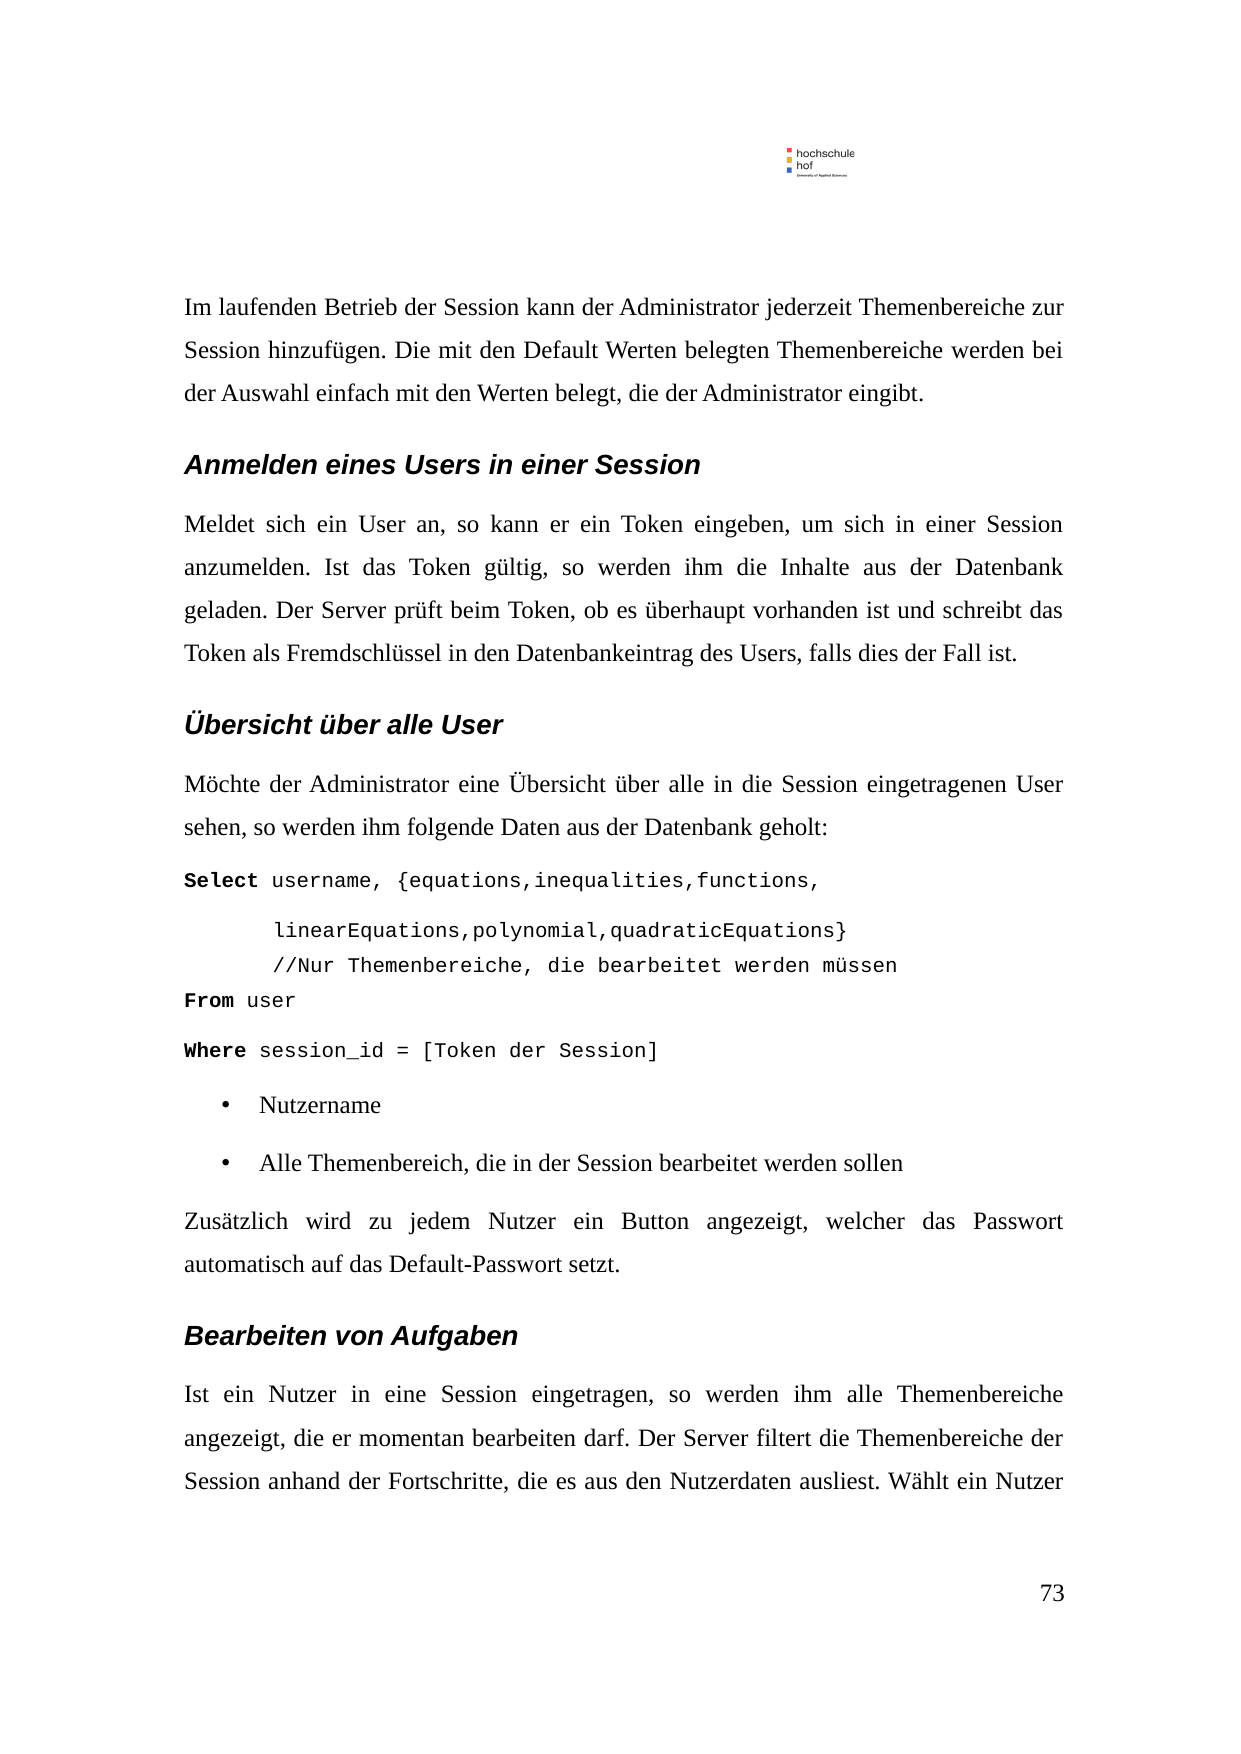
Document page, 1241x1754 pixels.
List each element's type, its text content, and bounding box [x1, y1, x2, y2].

subtitle Übersicht über alle User [184, 708, 1064, 740]
text Zusätzlich wird zu jedem Nutzer ein Button angezeigt, welcher das Passwort automatisch auf das Default-Passwort setzt. [184, 1206, 1064, 1278]
text Möchte der Administrator eine Übersicht über alle in die Session eingetragenen User sehen, so werden ihm folgende Daten aus der Datenbank geholt: [184, 769, 1064, 841]
text linearEquations,polynomial,quadraticEquations} [272, 920, 1064, 943]
text Im laufenden Betrieb der Session kann der Administrator jederzeit Themenbereiche zur Session hinzufügen. Die mit den Default Werten belegten Themenbereiche werden bei der Auswahl einfach mit den Werten belegt, die der Administrator eingibt. [184, 292, 1064, 407]
text //Nur Themenbereiche, die bearbeitet werden müssen [272, 955, 1064, 979]
text Select username, {equations,inequalities,functions, [184, 870, 1064, 893]
subtitle Bearbeiten von Aufgaben [184, 1319, 1064, 1351]
list Nutzername [221, 1091, 1064, 1119]
list Alle Themenbereich, die in der Session bearbeitet werden sollen [221, 1148, 1064, 1177]
text From user [184, 991, 1064, 1014]
text Meldet sich ein User an, so kann er ein Token eingeben, um sich in einer Session anzumelden. Ist das Token gültig, so werden ihm die Inhalte aus der Datenbank geladen. Der Server prüft beim Token, ob es überhaupt vorhanden ist und schreibt das Token als Fremdschlüssel in den Datenbankeintrag des Users, falls dies der Fall ist. [184, 509, 1064, 667]
text Where session_id = [Token der Session] [184, 1041, 1064, 1064]
text Ist ein Nutzer in eine Session eingetragen, so werden ihm alle Themenbereiche angezeigt, die er momentan bearbeiten darf. Der Server filtert die Themenbereiche der Session anhand der Fortschritte, die es aus den Nutzerdaten ausliest. Wählt ein Nutzer [184, 1379, 1064, 1494]
picture [786, 148, 855, 177]
subtitle Anmelden eines Users in einer Session [184, 449, 1064, 481]
